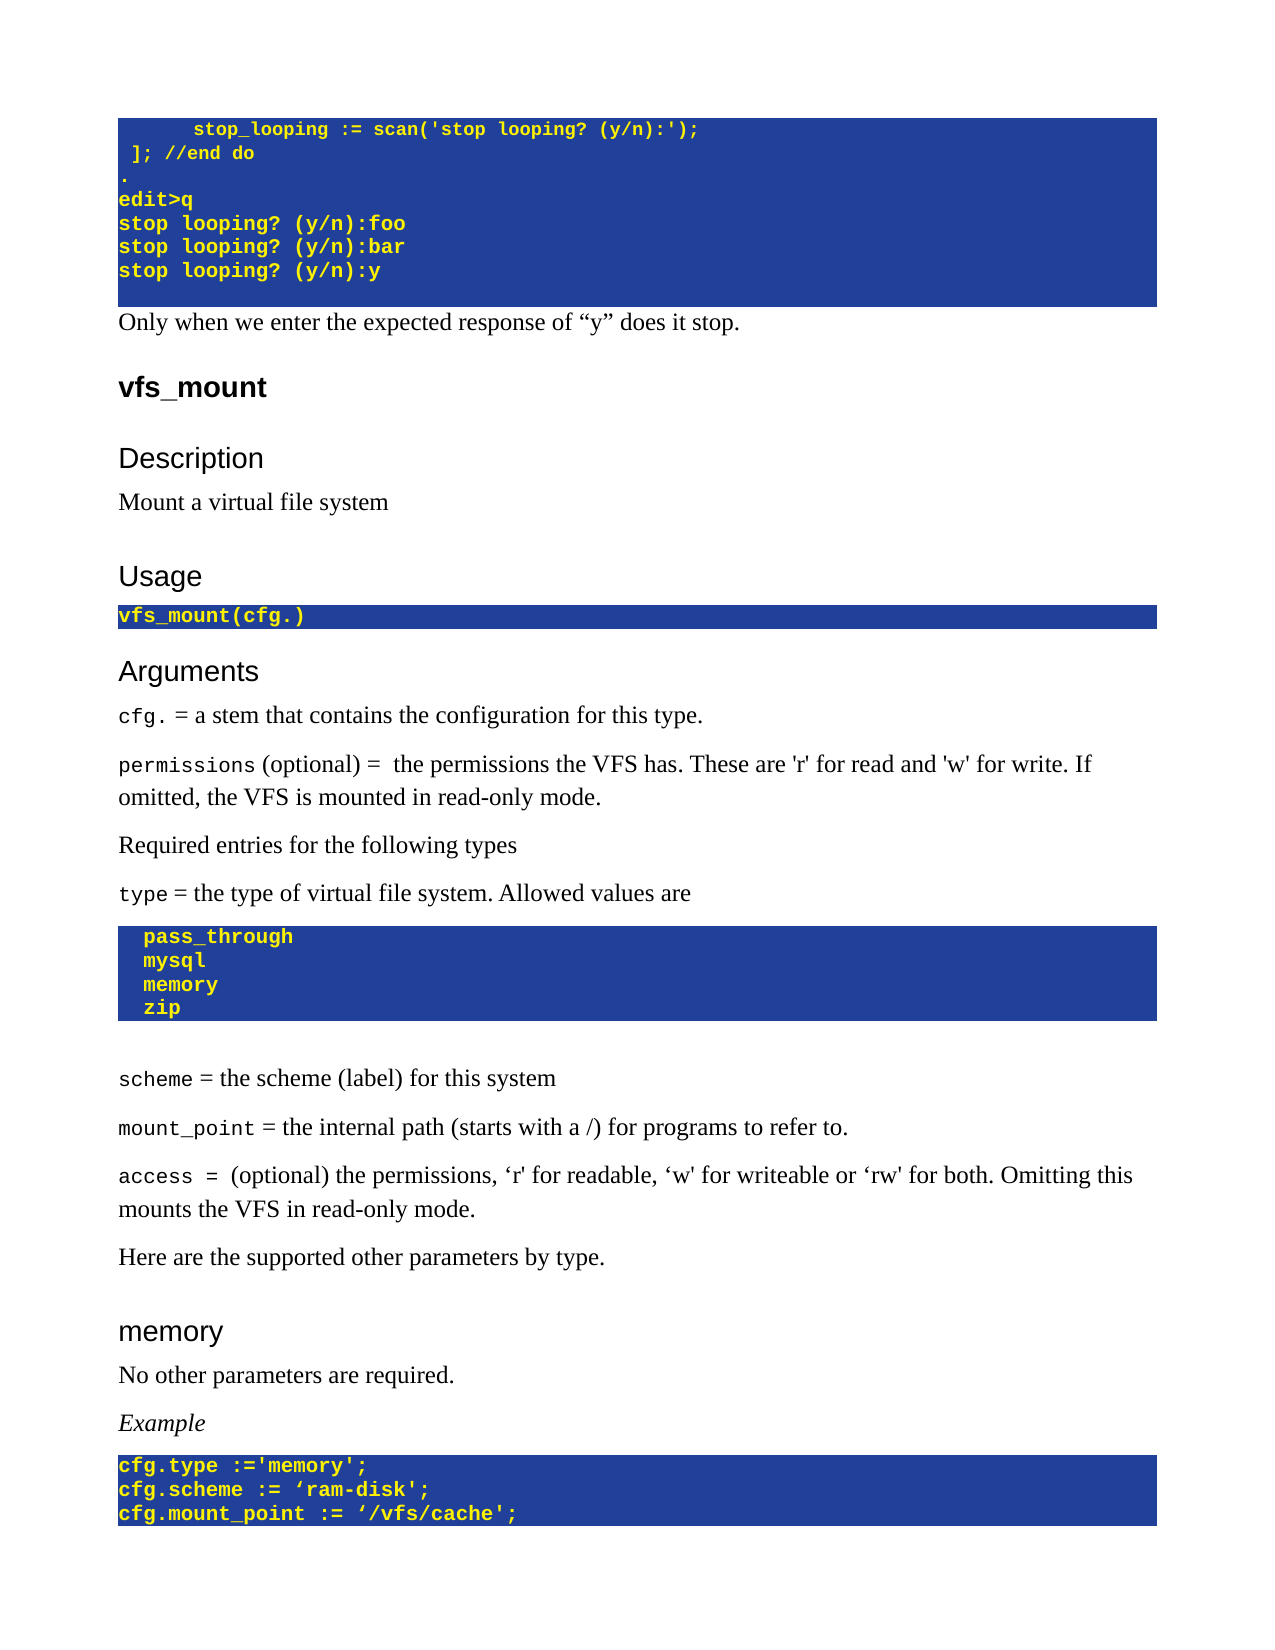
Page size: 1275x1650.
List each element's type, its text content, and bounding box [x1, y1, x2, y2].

text memory [118, 973, 1157, 997]
text edit>q [118, 189, 1157, 213]
text stop_looping := scan('stop looping? (y/n):'); [118, 118, 1157, 142]
text stop looping? (y/n):y [118, 260, 1157, 284]
text stop looping? (y/n):foo [118, 213, 1157, 236]
text mount_point = the internal path (starts with a /) for programs to refer to. [118, 1112, 1157, 1141]
subtitle Arguments [118, 654, 1157, 688]
text zip [118, 997, 1157, 1021]
text Example [118, 1408, 1157, 1437]
text type = the type of virtual file system. Allowed values are [118, 878, 1157, 907]
text Mount a virtual file system [118, 487, 1157, 516]
text . [118, 165, 1157, 189]
text Here are the supported other parameters by type. [118, 1242, 1157, 1270]
text cfg.type :='memory'; [118, 1455, 1157, 1479]
text permissions (optional) = the permissions the VFS has. These are 'r' for read and 'w' for write. If omitted, the VFS is mounted in read-only mode. [118, 749, 1157, 811]
text scheme = the scheme (label) for this system [118, 1063, 1157, 1093]
subtitle Description [118, 441, 1157, 474]
text ]; //end do [118, 142, 1157, 165]
text stop looping? (y/n):bar [118, 236, 1157, 260]
text cfg.mount_point := ‘/vfs/cache'; [118, 1503, 1157, 1526]
text mysql [118, 950, 1157, 973]
subtitle Usage [118, 559, 1157, 593]
text pass_through [118, 926, 1157, 950]
text cfg. = a stem that contains the configuration for this type. [118, 700, 1157, 730]
text Only when we enter the expected response of “y” does it stop. [118, 307, 1157, 336]
text No other parameters are required. [118, 1360, 1157, 1389]
subtitle memory [118, 1314, 1157, 1348]
text Required entries for the following types [118, 830, 1157, 859]
text vfs_mount(cfg.) [118, 605, 1157, 629]
text access = (optional) the permissions, ‘r' for readable, ‘w' for writeable or ‘rw' for both. Omitting this mounts the VFS in read-only mode. [118, 1160, 1157, 1223]
text cfg.scheme := ‘ram-disk'; [118, 1479, 1157, 1503]
subtitle vfs_mount [118, 369, 1157, 403]
